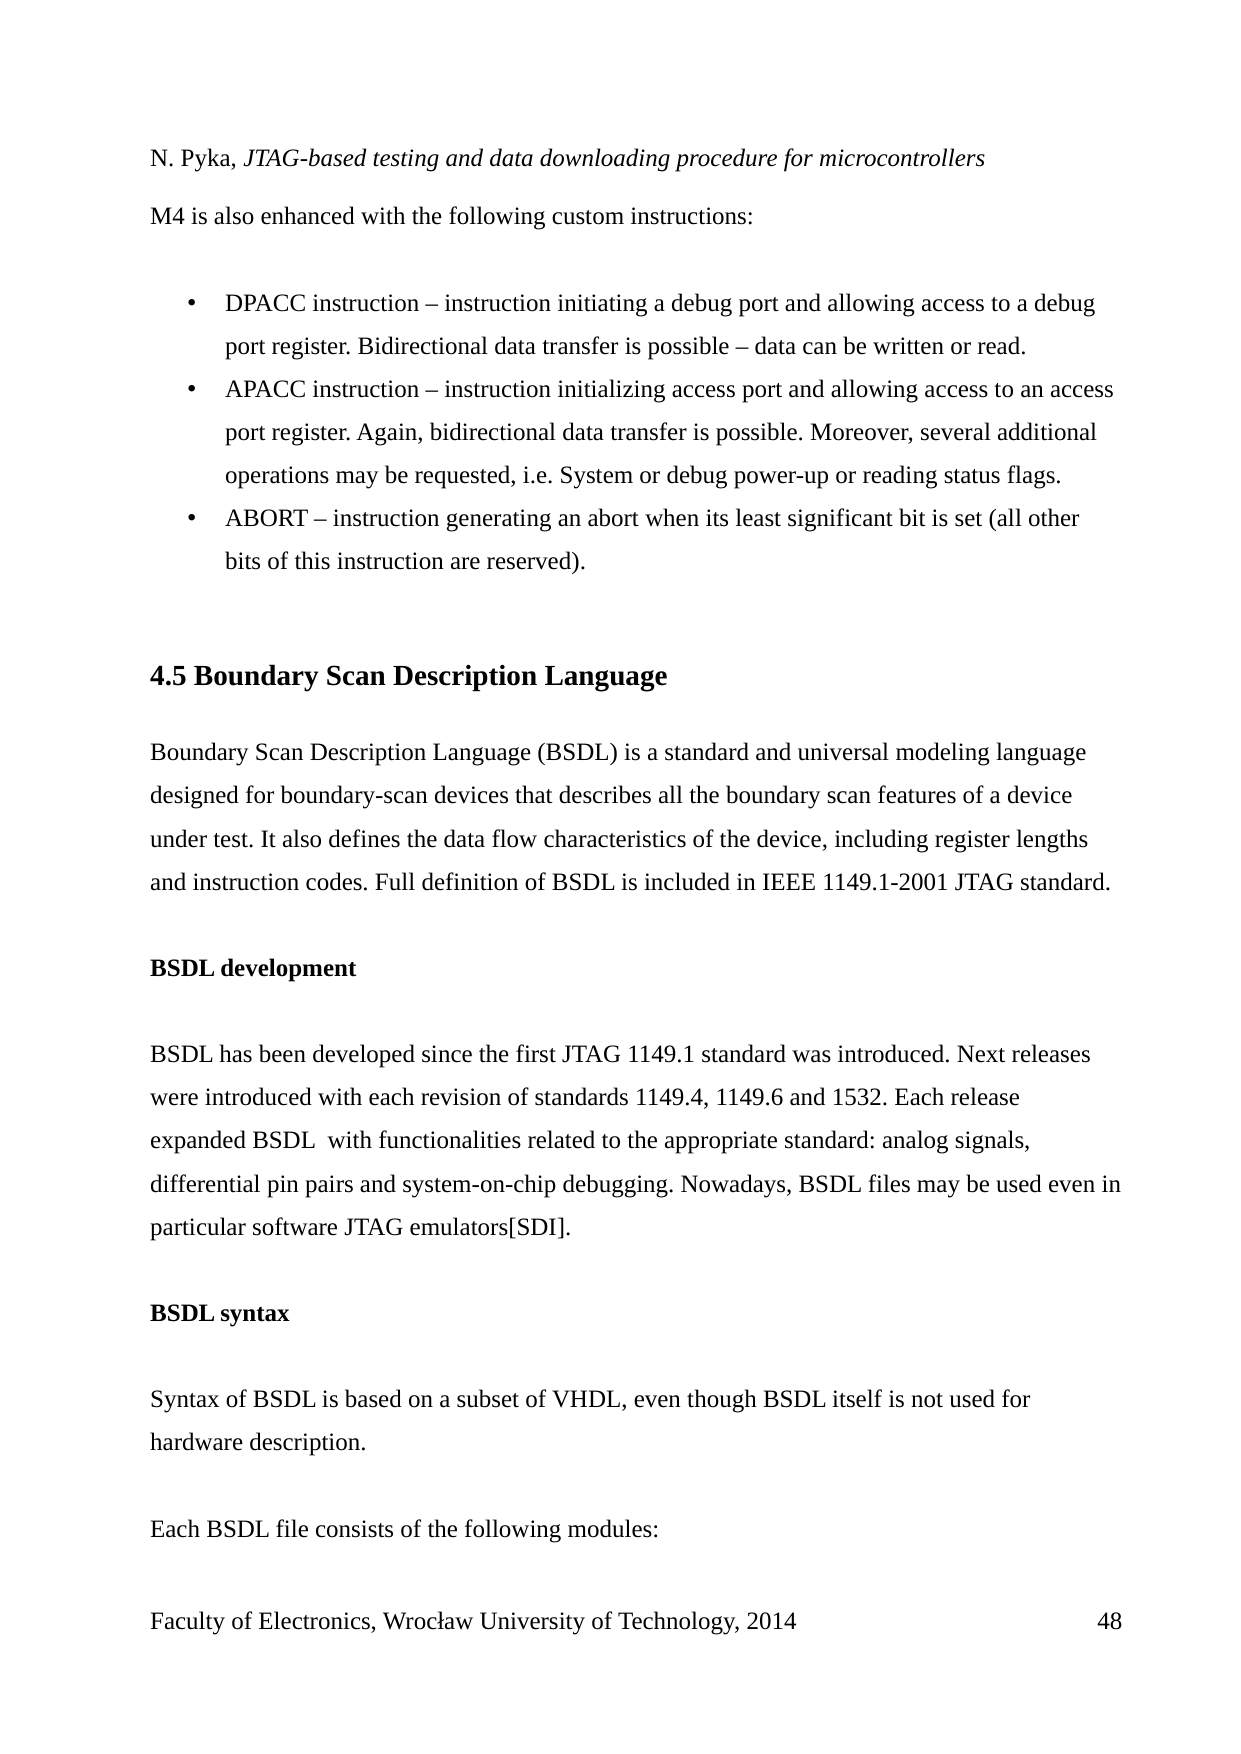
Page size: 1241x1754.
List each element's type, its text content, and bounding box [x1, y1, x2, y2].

text Syntax of BSDL is based on a subset of VHDL, even though BSDL itself is not used for hardware description. [150, 1384, 1122, 1456]
text BSDL has been developed since the first JTAG 1149.1 standard was introduced. Next releases were introduced with each revision of standards 1149.4, 1149.6 and 1532. Each release expanded BSDL with functionalities related to the appropriate standard: analog signals, differential pin pairs and system-on-chip debugging. Nowadays, BSDL files may be used even in particular software JTAG emulators[SDI]. [150, 1039, 1122, 1241]
text BSDL development [150, 953, 1122, 982]
list APACC instruction – instruction initializing access port and allowing access to an access port register. Again, bidirectional data transfer is possible. Moreover, several additional operations may be requested, i.e. System or debug power-up or reading status flags. [187, 374, 1122, 489]
text Each BSDL file consists of the following modules: [150, 1514, 1122, 1542]
subtitle 4.5 Boundary Scan Description Language [150, 658, 1122, 691]
list DPACC instruction – instruction initiating a debug port and allowing access to a debug port register. Bidirectional data transfer is possible – data can be written or read. [187, 288, 1122, 359]
list ABORT – instruction generating an abort when its least significant bit is set (all other bits of this instruction are reserved). [187, 503, 1122, 575]
text M4 is also enhanced with the following custom instructions: [150, 201, 1122, 230]
text BSDL syntax [150, 1298, 1122, 1327]
text Boundary Scan Description Language (BSDL) is a standard and universal modeling language designed for boundary-scan devices that describes all the boundary scan features of a device under test. It also defines the data flow characteristics of the device, including register lengths and instruction codes. Full definition of BSDL is included in IEEE 1149.1-2001 JTAG standard. [150, 737, 1122, 896]
